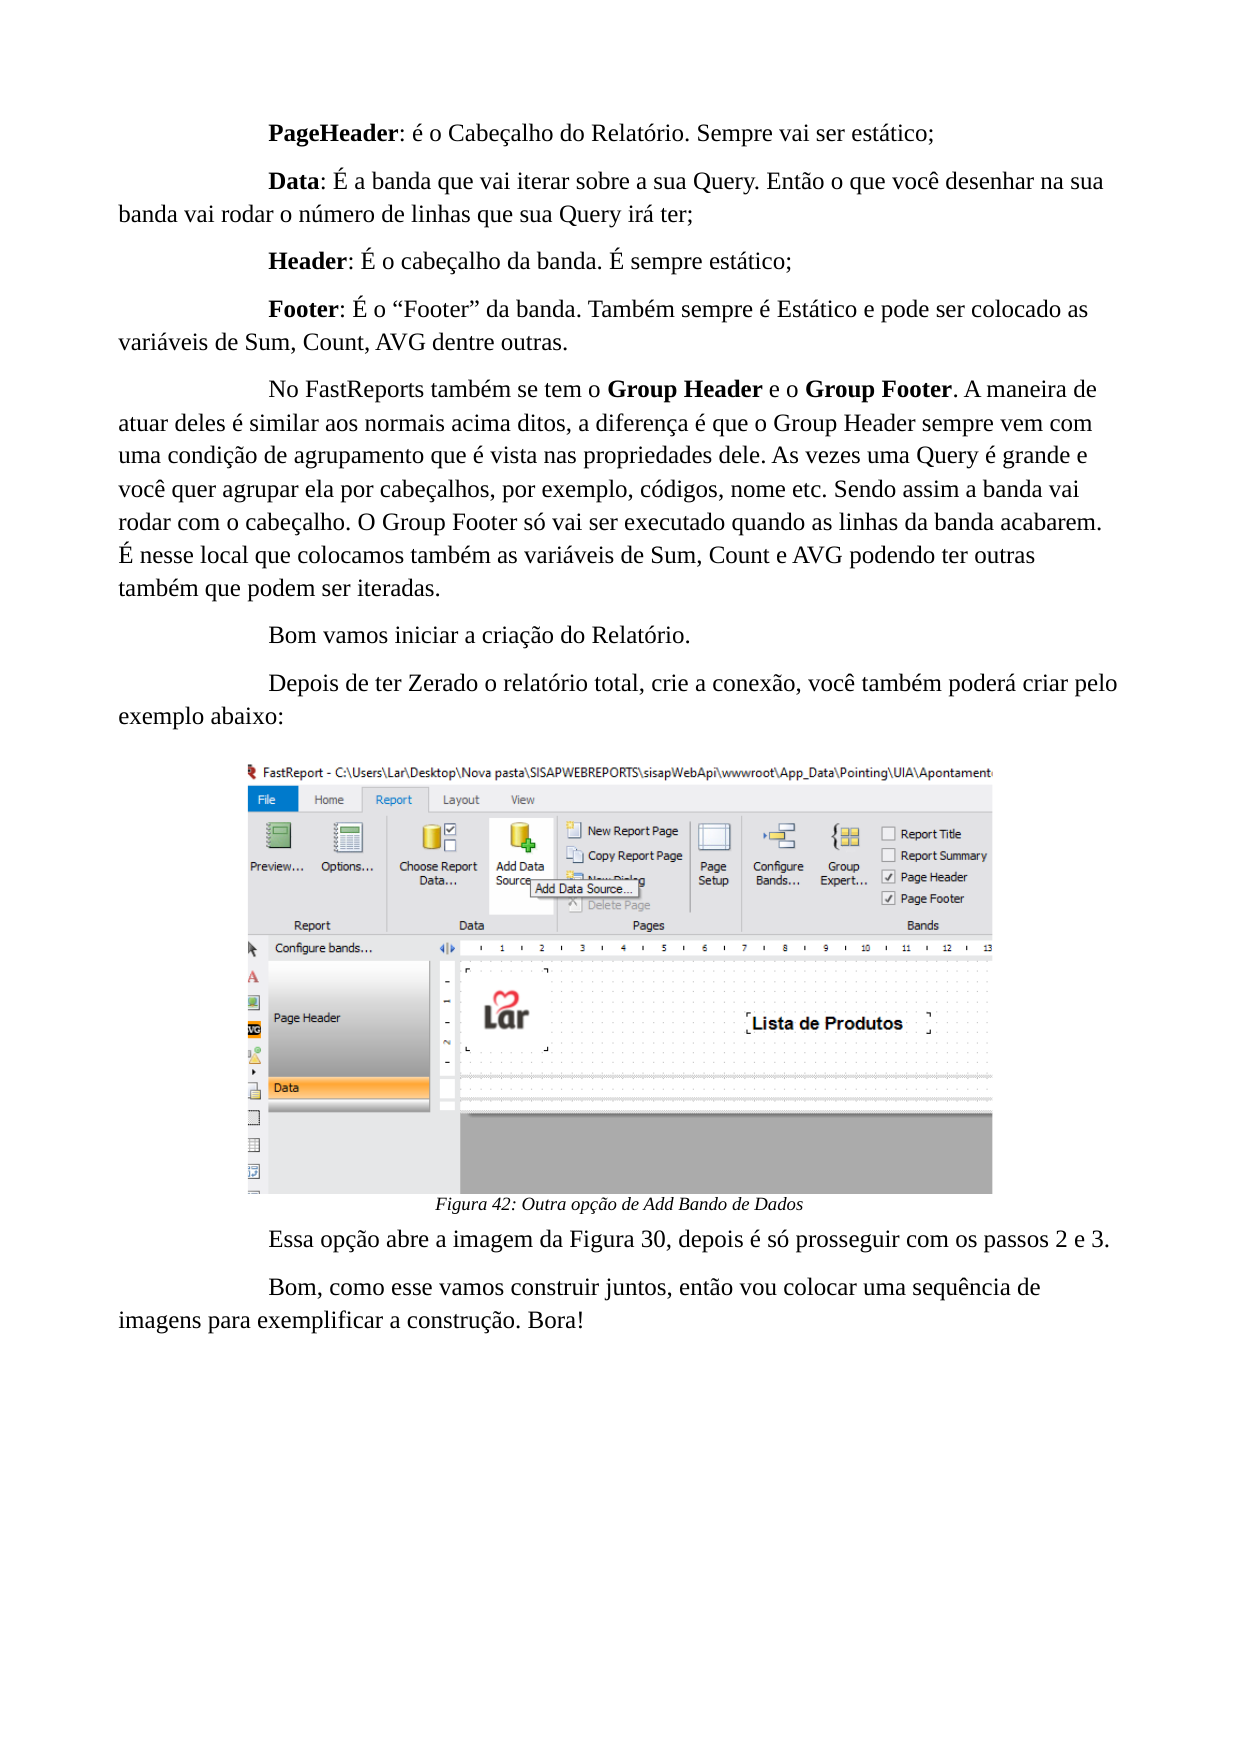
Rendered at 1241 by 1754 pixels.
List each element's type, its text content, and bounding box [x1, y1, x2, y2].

text Bom, como esse vamos construir juntos, então vou colocar uma sequência de imagens para exemplificar a construção. Bora! [118, 1272, 1122, 1334]
text Figura 42: Outra opção de Add Bando de Dados [248, 1194, 992, 1215]
text Essa opção abre a imagem da Figura 30, depois é só prosseguir com os passos 2 e 3. [118, 1224, 1122, 1253]
text Bom vamos iniciar a criação do Relatório. [118, 620, 1122, 649]
text Depois de ter Zerado o relatório total, crie a conexão, você também poderá criar pelo exemplo abaixo: [118, 668, 1122, 730]
text Footer: É o “Footer” da banda. Também sempre é Estático e pode ser colocado as variáveis de Sum, Count, AVG dentre outras. [118, 294, 1122, 356]
text Header: É o cabeçalho da banda. É sempre estático; [118, 246, 1122, 275]
text PageHeader: é o Cabeçalho do Relatório. Sempre vai ser estático; [118, 118, 1122, 147]
text No FastReports também se tem o Group Header e o Group Footer. A maneira de atuar deles é similar aos normais acima ditos, a diferença é que o Group Header sempre vem com uma condição de agrupamento que é vista nas propriedades dele. As vezes uma Query é grande e você quer agrupar ela por cabeçalhos, por exemplo, códigos, nome etc. Sendo assim a banda vai rodar com o cabeçalho. O Group Footer só vai ser executado quando as linhas da banda acabarem. É nesse local que colocamos também as variáveis de Sum, Count e AVG podendo ter outras também que podem ser iteradas. [118, 374, 1122, 601]
picture [247, 761, 993, 1194]
text Data: É a banda que vai iterar sobre a sua Query. Então o que você desenhar na sua banda vai rodar o número de linhas que sua Query irá ter; [118, 166, 1122, 227]
